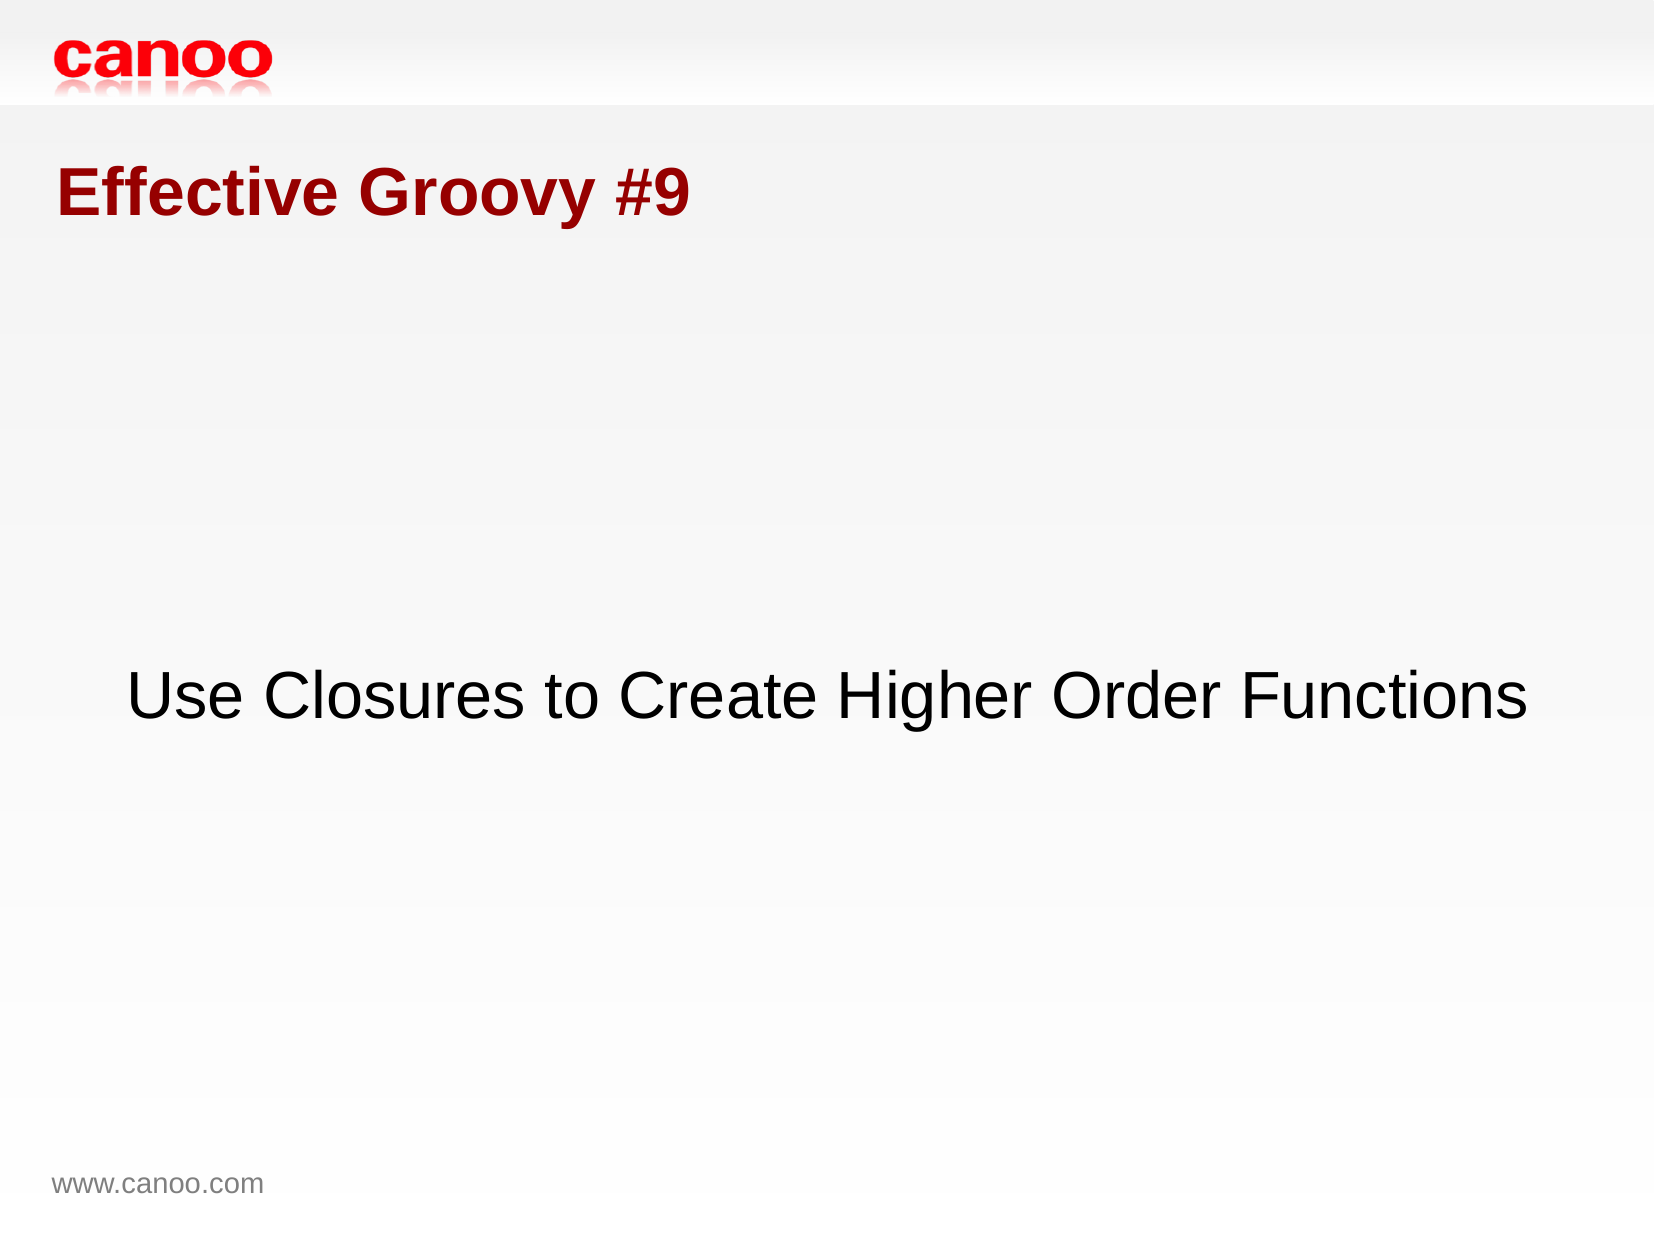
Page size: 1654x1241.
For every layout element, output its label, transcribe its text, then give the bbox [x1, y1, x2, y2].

title Effective Groovy #9 [48, 138, 1609, 238]
picture [51, 37, 273, 119]
text_box Use Closures to Create Higher Order Functions [48, 282, 1609, 1102]
